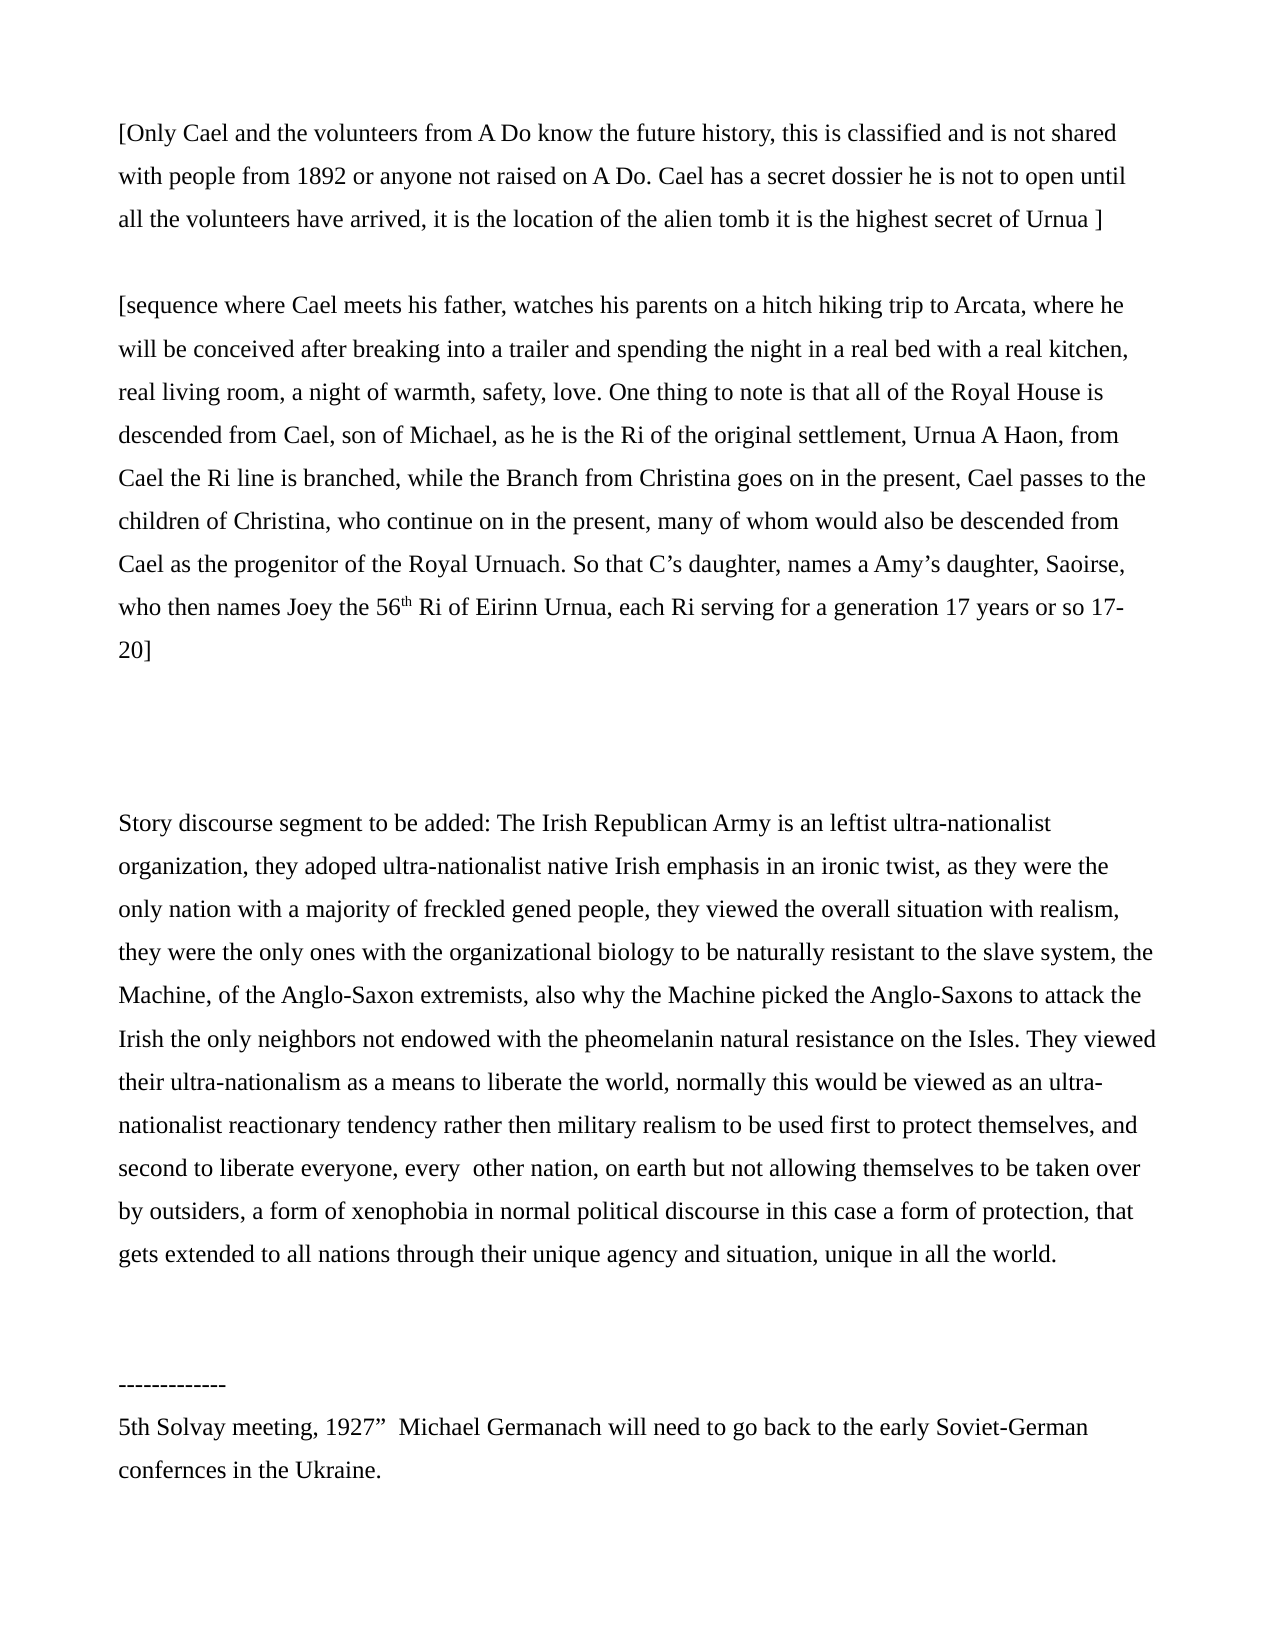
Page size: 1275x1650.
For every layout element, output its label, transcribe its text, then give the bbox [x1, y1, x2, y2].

text [Only Cael and the volunteers from A Do know the future history, this is classified and is not shared with people from 1892 or anyone not raised on A Do. Cael has a secret dossier he is not to open until all the volunteers have arrived, it is the location of the alien tomb it is the highest secret of Urnua ] [118, 118, 1157, 233]
text [sequence where Cael meets his father, watches his parents on a hitch hiking trip to Arcata, where he will be conceived after breaking into a trailer and spending the night in a real bed with a real kitchen, real living room, a night of warmth, safety, love. One thing to note is that all of the Royal House is descended from Cael, son of Michael, as he is the Ri of the original settlement, Urnua A Haon, from Cael the Ri line is branched, while the Branch from Christina goes on in the present, Cael passes to the children of Christina, who continue on in the present, many of whom would also be descended from Cael as the progenitor of the Royal Urnuach. So that C’s daughter, names a Amy’s daughter, Saoirse, who then names Joey the 56th Ri of Eirinn Urnua, each Ri serving for a generation 17 years or so 17-20] [118, 291, 1157, 664]
text ------------- [118, 1369, 1157, 1397]
text 5th Solvay meeting, 1927” Michael Germanach will need to go back to the early Soviet-German confernces in the Ukraine. [118, 1412, 1157, 1484]
text Story discourse segment to be added: The Irish Republican Army is an leftist ultra-nationalist organization, they adoped ultra-nationalist native Irish emphasis in an ironic twist, as they were the only nation with a majority of freckled gened people, they viewed the overall situation with realism, they were the only ones with the organizational biology to be naturally resistant to the slave system, the Machine, of the Anglo-Saxon extremists, also why the Machine picked the Anglo-Saxons to attack the Irish the only neighbors not endowed with the pheomelanin natural resistance on the Isles. They viewed their ultra-nationalism as a means to liberate the world, normally this would be viewed as an ultra-nationalist reactionary tendency rather then military realism to be used first to protect themselves, and second to liberate everyone, every other nation, on earth but not allowing themselves to be taken over by outsiders, a form of xenophobia in normal political discourse in this case a form of protection, that gets extended to all nations through their unique agency and situation, unique in all the world. [118, 722, 1157, 1268]
